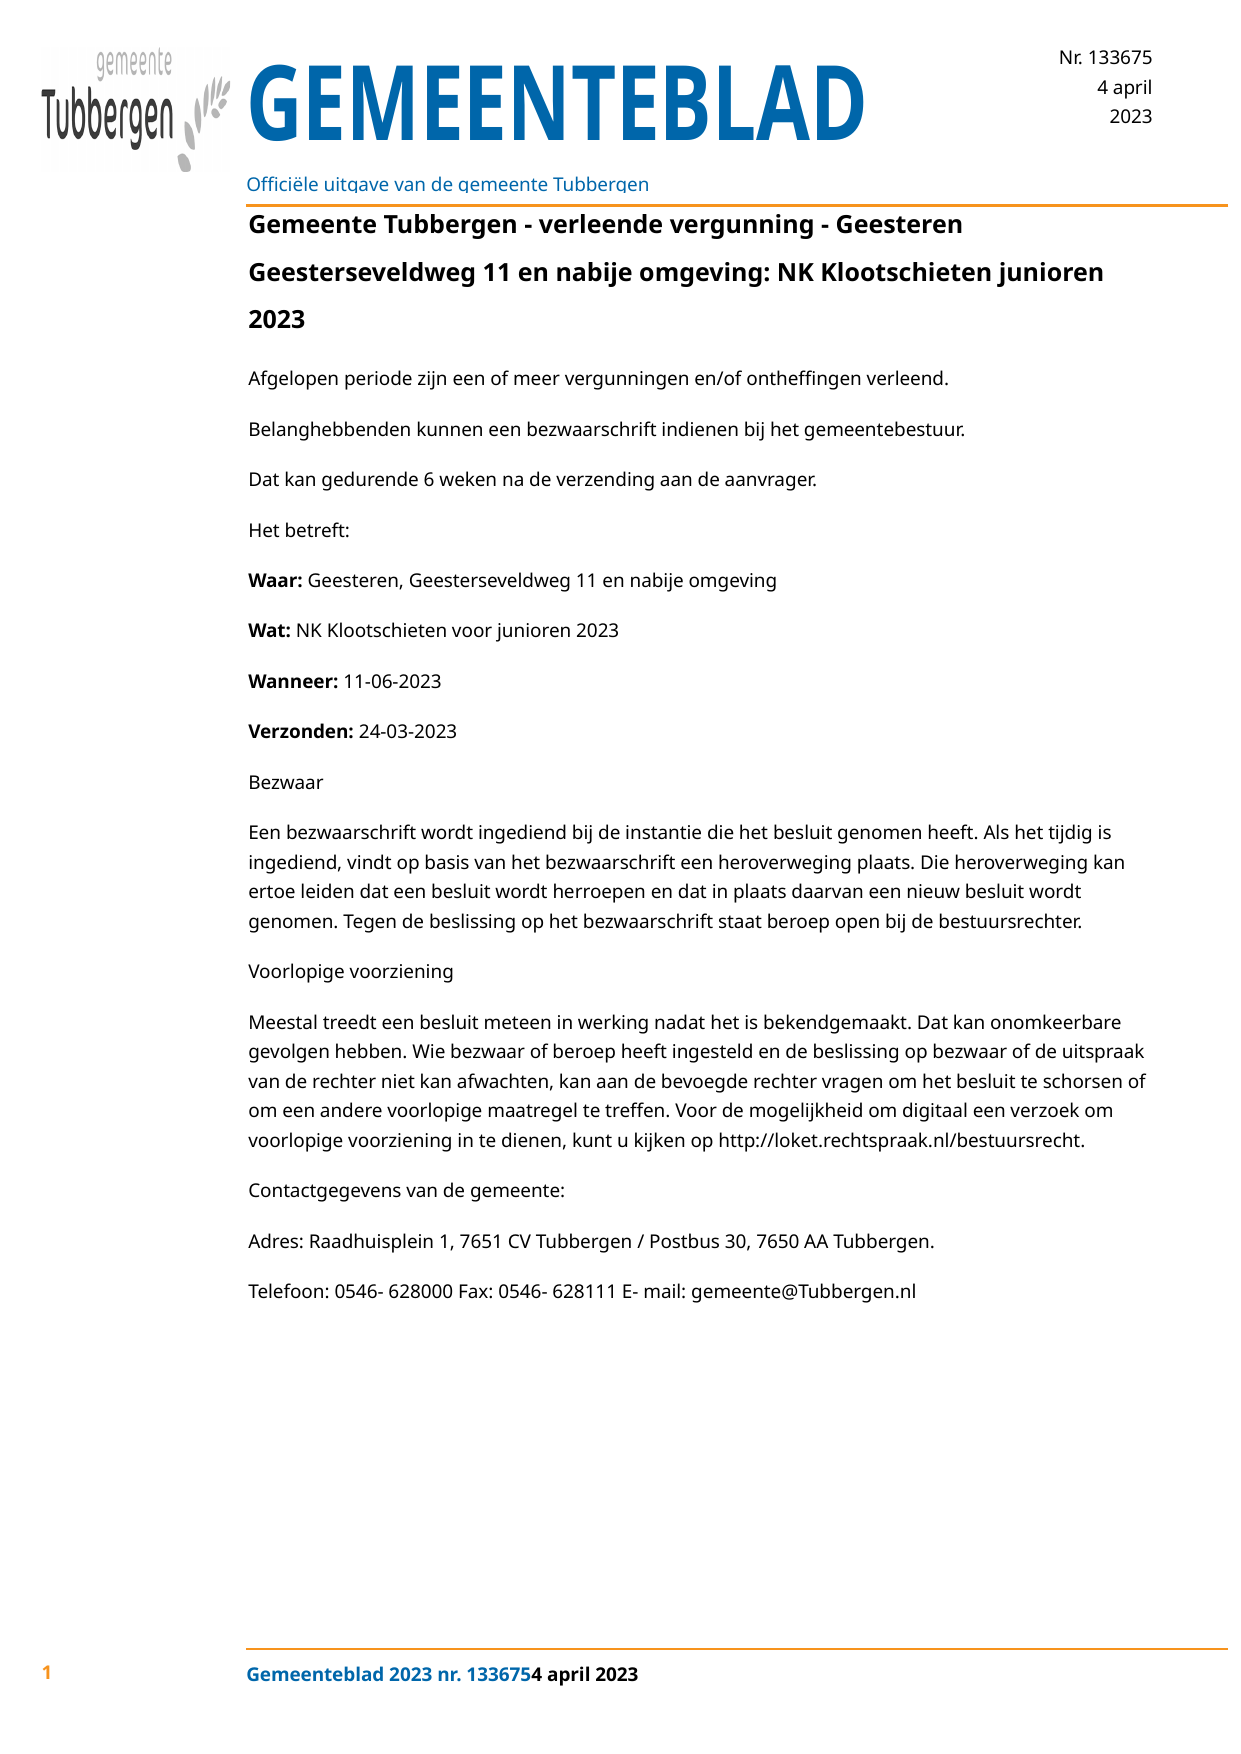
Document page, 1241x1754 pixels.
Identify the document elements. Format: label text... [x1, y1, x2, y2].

text Gemeente Tubbergen - verleende vergunning - Geesteren Geesterseveldweg 11 en nabije omgeving: NK Klootschieten junioren 2023 [248, 207, 1152, 336]
text Afgelopen periode zijn een of meer vergunningen en/of ontheffingen verleend. [248, 366, 1152, 391]
text Wat: NK Klootschieten voor junioren 2023 [248, 618, 1152, 643]
text Het betreft: [248, 517, 1152, 542]
text Dat kan gedurende 6 weken na de verzending aan de aanvrager. [248, 466, 1152, 492]
text Voorlopige voorziening [248, 958, 1152, 984]
text Belanghebbenden kunnen een bezwaarschrift indienen bij het gemeentebestuur. [248, 416, 1152, 442]
text Verzonden: 24-03-2023 [248, 718, 1152, 744]
text Wanneer: 11-06-2023 [248, 668, 1152, 694]
text Telefoon: 0546- 628000 Fax: 0546- 628111 E- mail: gemeente@Tubbergen.nl [248, 1278, 1152, 1304]
text Waar: Geesteren, Geesterseveldweg 11 en nabije omgeving [248, 567, 1152, 593]
picture [41, 47, 231, 172]
text Meestal treedt een besluit meteen in werking nadat het is bekendgemaakt. Dat kan onomkeerbare gevolgen hebben. Wie bezwaar of beroep heeft ingesteld en de beslissing op bezwaar of de uitspraak van de rechter niet kan afwachten, kan aan de bevoegde rechter vragen om het besluit te schorsen of om een andere voorlopige maatregel te treffen. Voor de mogelijkheid om digitaal een verzoek om voorlopige voorziening in te dienen, kunt u kijken op http://loket.rechtspraak.nl/bestuursrecht. [248, 1009, 1152, 1153]
text Bezwaar [248, 769, 1152, 794]
text Een bezwaarschrift wordt ingediend bij de instantie die het besluit genomen heeft. Als het tijdig is ingediend, vindt op basis van het bezwaarschrift een heroverweging plaats. Die heroverweging kan ertoe leiden dat een besluit wordt herroepen en dat in plaats daarvan een nieuw besluit wordt genomen. Tegen de beslissing op het bezwaarschrift staat beroep open bij de bestuursrechter. [248, 819, 1152, 934]
text Adres: Raadhuisplein 1, 7651 CV Tubbergen / Postbus 30, 7650 AA Tubbergen. [248, 1228, 1152, 1254]
text Contactgegevens van de gemeente: [248, 1178, 1152, 1203]
